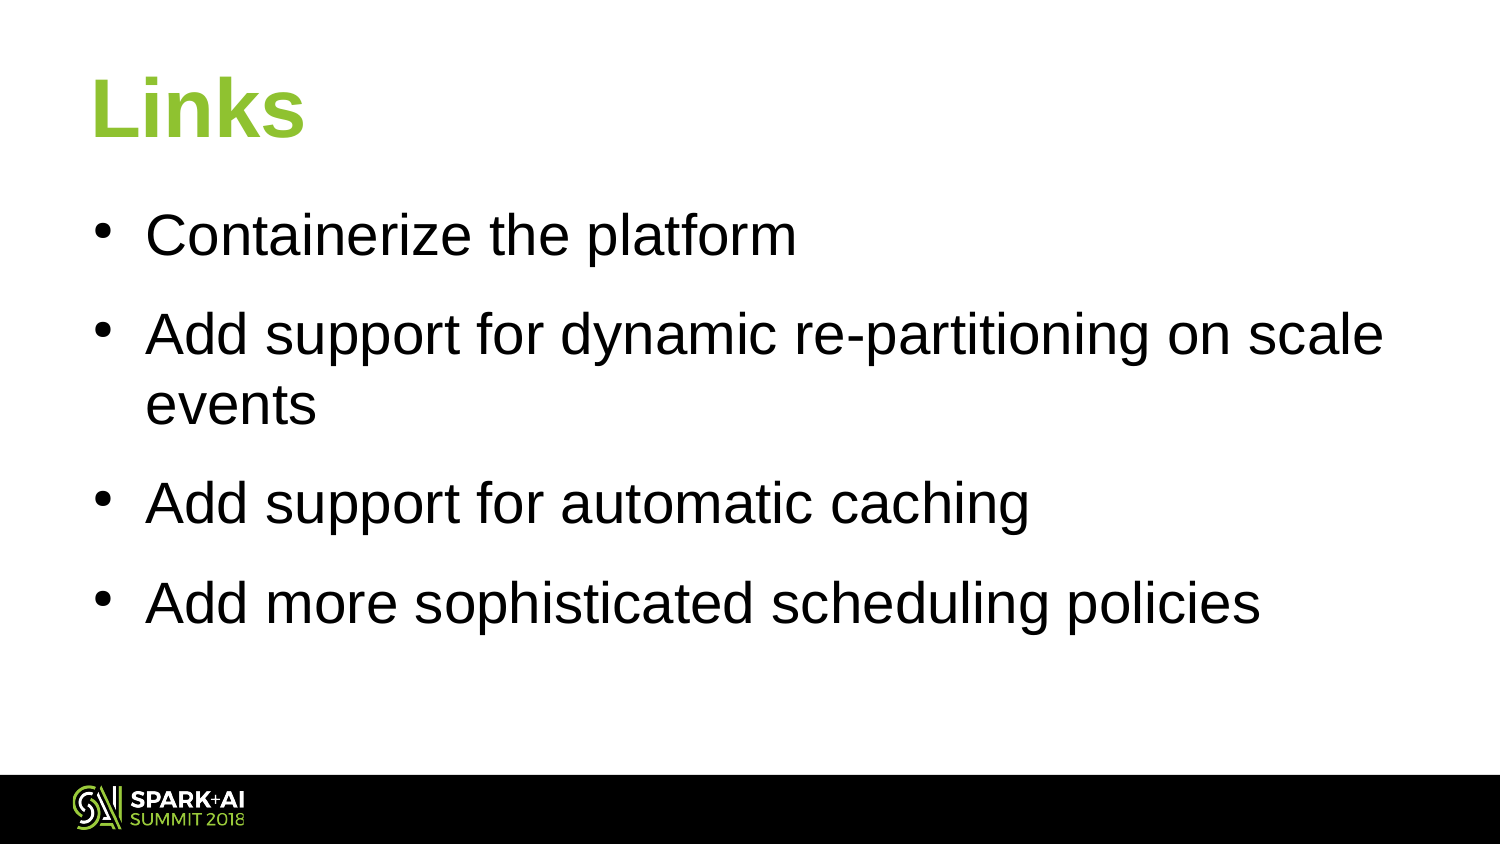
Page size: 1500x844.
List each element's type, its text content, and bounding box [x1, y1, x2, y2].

list Containerize the platform Add support for dynamic re-partitioning on scale events Add support for automatic caching Add more sophisticated scheduling policies [75, 196, 1425, 754]
title Links [75, 33, 1426, 175]
